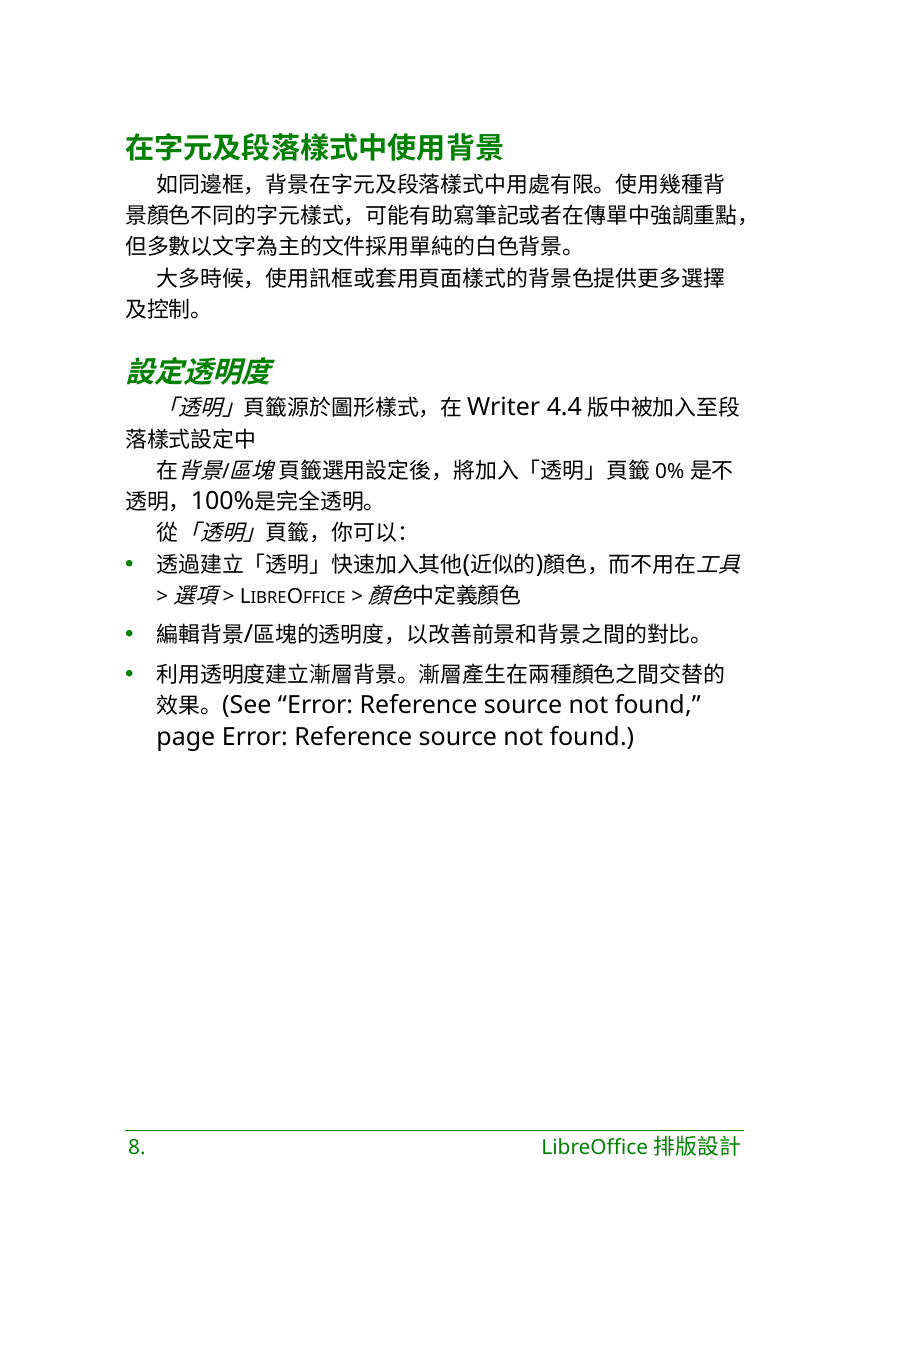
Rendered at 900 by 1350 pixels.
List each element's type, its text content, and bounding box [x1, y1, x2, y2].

list 利用透明度建立漸層背景。漸層產生在兩種顏色之間交替的效果。(See “Error: Reference source not found,” page Error: Reference source not found.) [125, 657, 744, 751]
list 編輯背景/區塊的透明度，以改善前景和背景之間的對比。 [125, 618, 744, 649]
text 如同邊框，背景在字元及段落樣式中用處有限。使用幾種背景顏色不同的字元樣式，可能有助寫筆記或者在傳單中強調重點，但多數以文字為主的文件採用單純的白色背景。 [125, 167, 744, 261]
text 在背景/區塊 頁籤選用設定後，將加入「透明」頁籤 0% 是不透明，100%是完全透明。 [125, 453, 744, 516]
subtitle 在字元及段落樣式中使用背景 [125, 125, 744, 167]
text 從「透明」頁籤，你可以： [125, 516, 744, 547]
list 透過建立「透明」快速加入其他(近似的)顏色，而不用在工具 > 選項 > LibreOffice > 顏色中定義顏色 [125, 547, 744, 609]
text 「透明」頁籤源於圖形樣式，在Writer 4.4版中被加入至段落樣式設定中 [125, 391, 744, 453]
text 大多時候，使用訊框或套用頁面樣式的背景色提供更多選擇及控制。 [125, 261, 744, 323]
subtitle 設定透明度 [125, 348, 744, 391]
